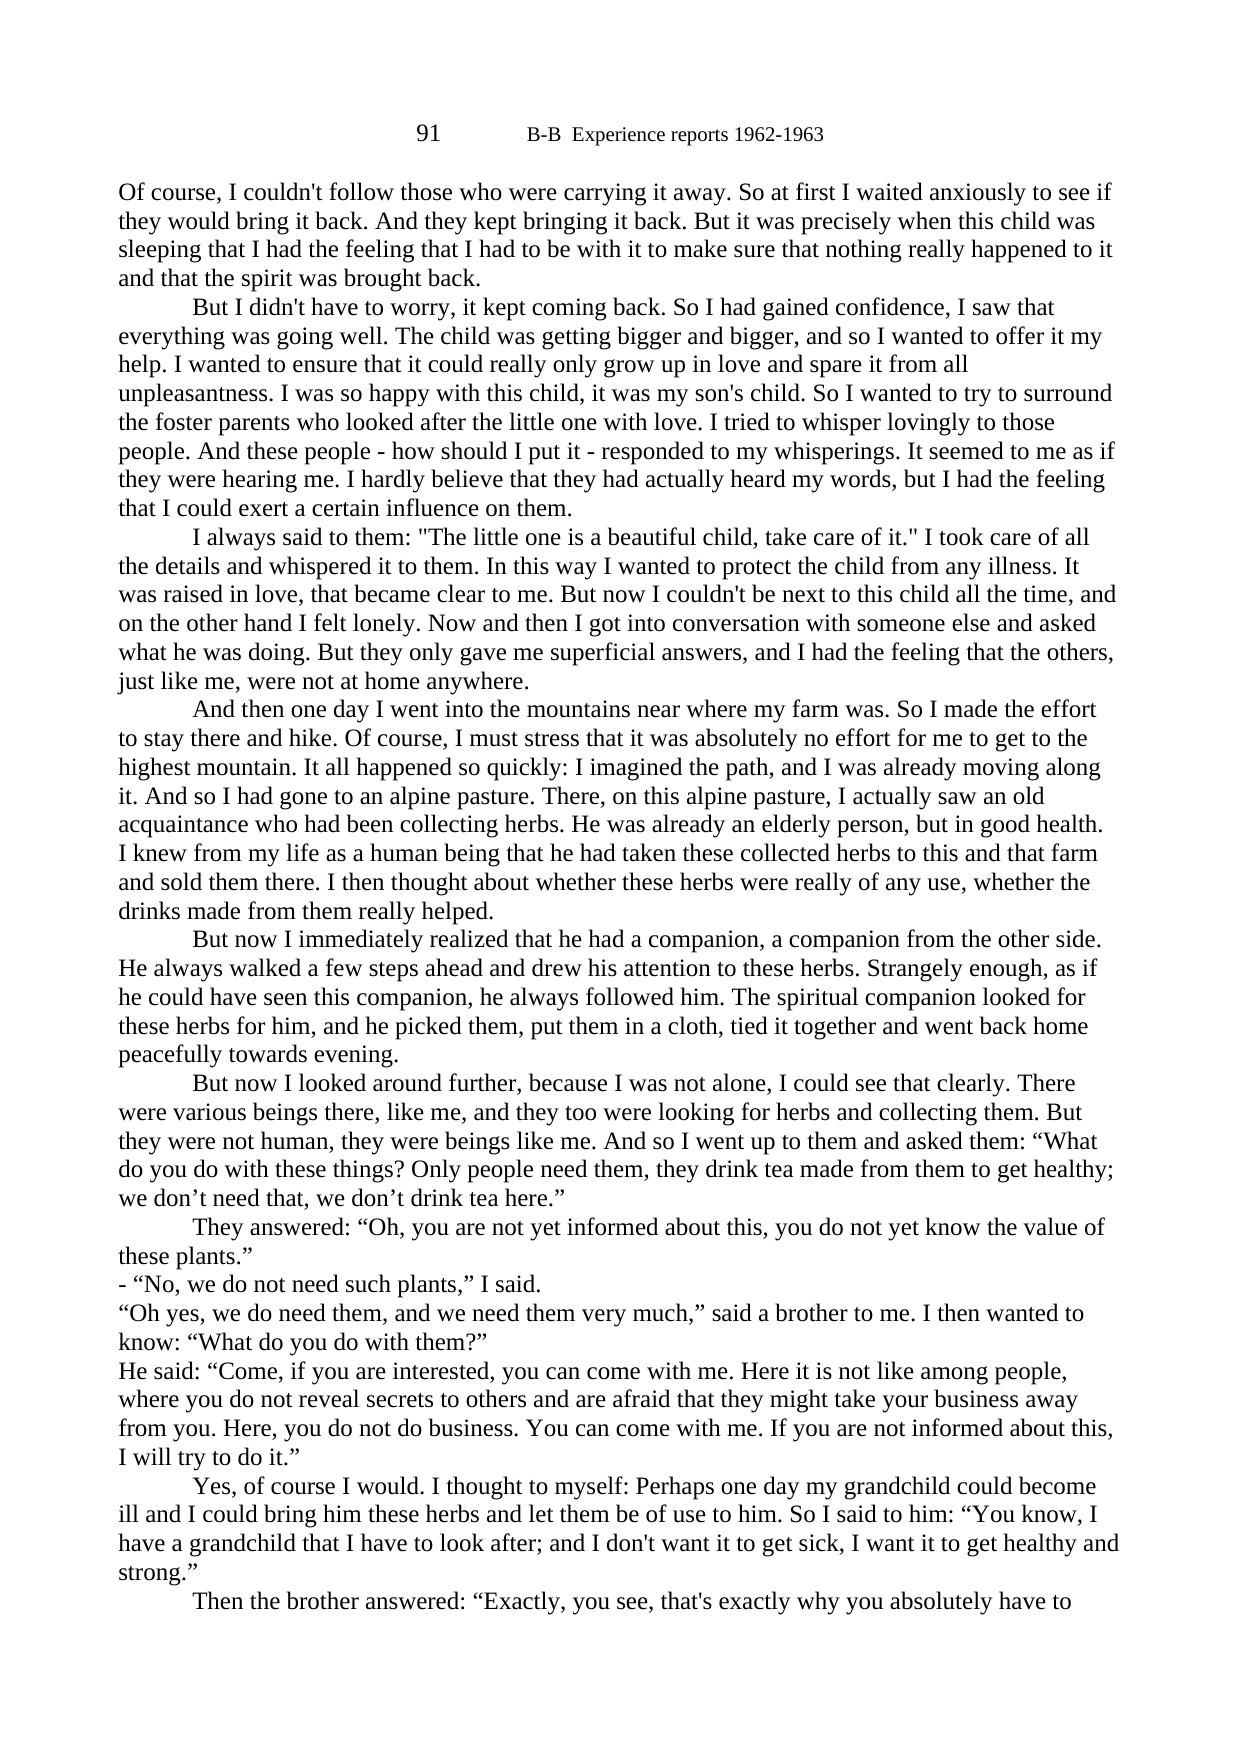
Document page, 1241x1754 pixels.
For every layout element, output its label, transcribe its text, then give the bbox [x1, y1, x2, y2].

text But now I looked around further, because I was not alone, I could see that clearly. There were various beings there, like me, and they too were looking for herbs and collecting them. But they were not human, they were beings like me. And so I went up to them and asked them: “What do you do with these things? Only people need them, they drink tea made from them to get healthy; we don’t need that, we don’t drink tea here.” [118, 1068, 1122, 1212]
text - “No, we do not need such plants,” I said. [118, 1269, 1122, 1298]
text They answered: “Oh, you are not yet informed about this, you do not yet know the value of these plants.” [118, 1212, 1122, 1269]
text “Oh yes, we do need them, and we need them very much,” said a brother to me. I then wanted to know: “What do you do with them?” [118, 1298, 1122, 1356]
text He said: “Come, if you are interested, you can come with me. Here it is not like among people, where you do not reveal secrets to others and are afraid that they might take your business away from you. Here, you do not do business. You can come with me. If you are not informed about this, I will try to do it.” [118, 1356, 1122, 1471]
text I knew from my life as a human being that he had taken these collected herbs to this and that farm and sold them there. I then thought about whether these herbs were really of any use, whether the drinks made from them really helped. [118, 838, 1122, 924]
text And then one day I went into the mountains near where my farm was. So I made the effort to stay there and hike. Of course, I must stress that it was absolutely no effort for me to get to the highest mountain. It all happened so quickly: I imagined the path, and I was already moving along it. And so I had gone to an alpine pasture. There, on this alpine pasture, I actually saw an old acquaintance who had been collecting herbs. He was already an elderly person, but in good health. [118, 694, 1122, 838]
text But I didn't have to worry, it kept coming back. So I had gained confidence, I saw that everything was going well. The child was getting bigger and bigger, and so I wanted to offer it my help. I wanted to ensure that it could really only grow up in love and spare it from all unpleasantness. I was so happy with this child, it was my son's child. So I wanted to try to surround the foster parents who looked after the little one with love. I tried to whisper lovingly to those people. And these people - how should I put it - responded to my whisperings. It seemed to me as if they were hearing me. I hardly believe that they had actually heard my words, but I had the feeling that I could exert a certain influence on them. [118, 292, 1122, 522]
text Then the brother answered: “Exactly, you see, that's exactly why you absolutely have to [118, 1586, 1122, 1614]
text I always said to them: "The little one is a beautiful child, take care of it." I took care of all the details and whispered it to them. In this way I wanted to protect the child from any illness. It was raised in love, that became clear to me. But now I couldn't be next to this child all the time, and on the other hand I felt lonely. Now and then I got into conversation with someone else and asked what he was doing. But they only gave me superficial answers, and I had the feeling that the others, just like me, were not at home anywhere. [118, 522, 1122, 694]
text But now I immediately realized that he had a companion, a companion from the other side. He always walked a few steps ahead and drew his attention to these herbs. Strangely enough, as if he could have seen this companion, he always followed him. The spiritual companion looked for these herbs for him, and he picked them, put them in a cloth, tied it together and went back home peacefully towards evening. [118, 924, 1122, 1068]
text Yes, of course I would. I thought to myself: Perhaps one day my grandchild could become ill and I could bring him these herbs and let them be of use to him. So I said to him: “You know, I have a grandchild that I have to look after; and I don't want it to get sick, I want it to get healthy and strong.” [118, 1471, 1122, 1586]
text Of course, I couldn't follow those who were carrying it away. So at first I waited anxiously to see if they would bring it back. And they kept bringing it back. But it was precisely when this child was sleeping that I had the feeling that I had to be with it to make sure that nothing really happened to it and that the spirit was brought back. [118, 177, 1122, 292]
